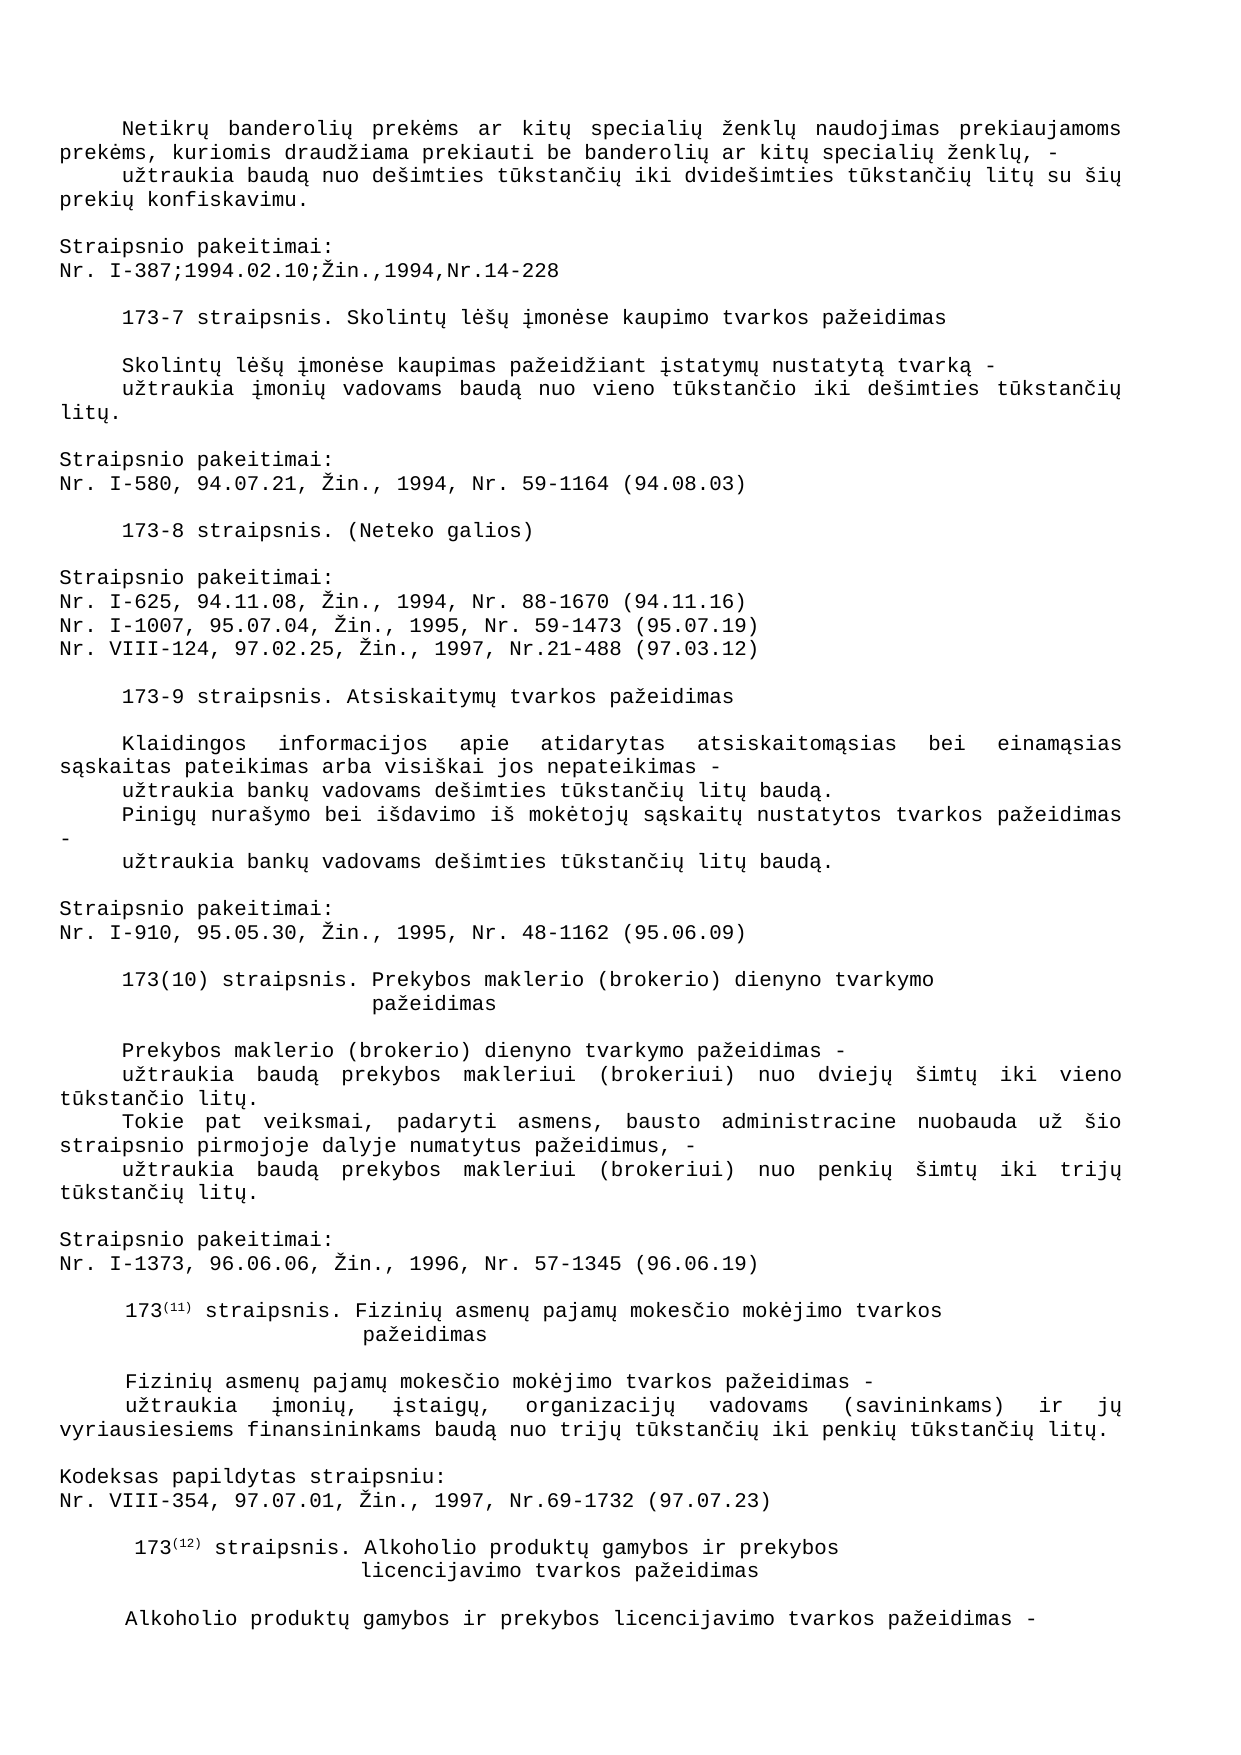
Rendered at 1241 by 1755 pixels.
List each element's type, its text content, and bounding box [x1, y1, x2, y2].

text 173(12) straipsnis. Alkoholio produktų gamybos ir prekybos [134, 1537, 1122, 1561]
text 173(10) straipsnis. Prekybos maklerio (brokerio) dienyno tvarkymo [59, 969, 1122, 993]
text Straipsnio pakeitimai: [59, 898, 1122, 922]
text Kodeksas papildytas straipsniu: [59, 1466, 1122, 1489]
text Alkoholio produktų gamybos ir prekybos licencijavimo tvarkos pažeidimas - [59, 1608, 1122, 1631]
text užtraukia baudą prekybos makleriui (brokeriui) nuo dviejų šimtų iki vieno tūkstančio litų. [59, 1064, 1122, 1111]
text užtraukia įmonių vadovams baudą nuo vieno tūkstančio iki dešimties tūkstančių litų. [59, 378, 1122, 426]
text užtraukia įmonių, įstaigų, organizacijų vadovams (savininkams) ir jų vyriausiesiems finansininkams baudą nuo trijų tūkstančių iki penkių tūkstančių litų. [59, 1395, 1122, 1442]
text Nr. I-910, 95.05.30, Žin., 1995, Nr. 48-1162 (95.06.09) [59, 922, 1122, 946]
text Klaidingos informacijos apie atidarytas atsiskaitomąsias bei einamąsias sąskaitas pateikimas arba visiškai jos nepateikimas - [59, 733, 1122, 780]
text Pinigų nurašymo bei išdavimo iš mokėtojų sąskaitų nustatytos tvarkos pažeidimas - [59, 804, 1122, 851]
text Straipsnio pakeitimai: [59, 567, 1122, 591]
text 173-9 straipsnis. Atsiskaitymų tvarkos pažeidimas [59, 686, 1122, 709]
text pažeidimas [59, 993, 1122, 1017]
text Nr. I-1373, 96.06.06, Žin., 1996, Nr. 57-1345 (96.06.19) [59, 1253, 1122, 1277]
text Nr. I-580, 94.07.21, Žin., 1994, Nr. 59-1164 (94.08.03) [59, 473, 1122, 496]
text 173-8 straipsnis. (Neteko galios) [59, 520, 1122, 544]
text užtraukia baudą nuo dešimties tūkstančių iki dvidešimties tūkstančių litų su šių prekių konfiskavimu. [59, 165, 1122, 213]
text Nr. VIII-354, 97.07.01, Žin., 1997, Nr.69-1732 (97.07.23) [59, 1489, 1122, 1513]
text pažeidimas [59, 1324, 1122, 1348]
text Straipsnio pakeitimai: [59, 1229, 1122, 1253]
text licencijavimo tvarkos pažeidimas [134, 1561, 1122, 1584]
text Tokie pat veiksmai, padaryti asmens, bausto administracine nuobauda už šio straipsnio pirmojoje dalyje numatytus pažeidimus, - [59, 1111, 1122, 1158]
text užtraukia baudą prekybos makleriui (brokeriui) nuo penkių šimtų iki trijų tūkstančių litų. [59, 1158, 1122, 1206]
text užtraukia bankų vadovams dešimties tūkstančių litų baudą. [59, 780, 1122, 804]
text užtraukia bankų vadovams dešimties tūkstančių litų baudą. [59, 851, 1122, 875]
text Straipsnio pakeitimai: [59, 236, 1122, 260]
text Prekybos maklerio (brokerio) dienyno tvarkymo pažeidimas - [59, 1040, 1122, 1064]
text Nr. I-625, 94.11.08, Žin., 1994, Nr. 88-1670 (94.11.16) [59, 591, 1122, 615]
text Netikrų banderolių prekėms ar kitų specialių ženklų naudojimas prekiaujamoms prekėms, kuriomis draudžiama prekiauti be banderolių ar kitų specialių ženklų, - [59, 118, 1122, 165]
text Nr. I-387;1994.02.10;Žin.,1994,Nr.14-228 [59, 260, 1122, 284]
text Skolintų lėšų įmonėse kaupimas pažeidžiant įstatymų nustatytą tvarką - [59, 354, 1122, 378]
text 173-7 straipsnis. Skolintų lėšų įmonėse kaupimo tvarkos pažeidimas [59, 307, 1122, 331]
text Straipsnio pakeitimai: [59, 449, 1122, 473]
text Nr. VIII-124, 97.02.25, Žin., 1997, Nr.21-488 (97.03.12) [59, 638, 1122, 662]
text Nr. I-1007, 95.07.04, Žin., 1995, Nr. 59-1473 (95.07.19) [59, 615, 1122, 638]
text Fizinių asmenų pajamų mokesčio mokėjimo tvarkos pažeidimas - [59, 1371, 1122, 1395]
text 173(11) straipsnis. Fizinių asmenų pajamų mokesčio mokėjimo tvarkos [59, 1300, 1122, 1324]
